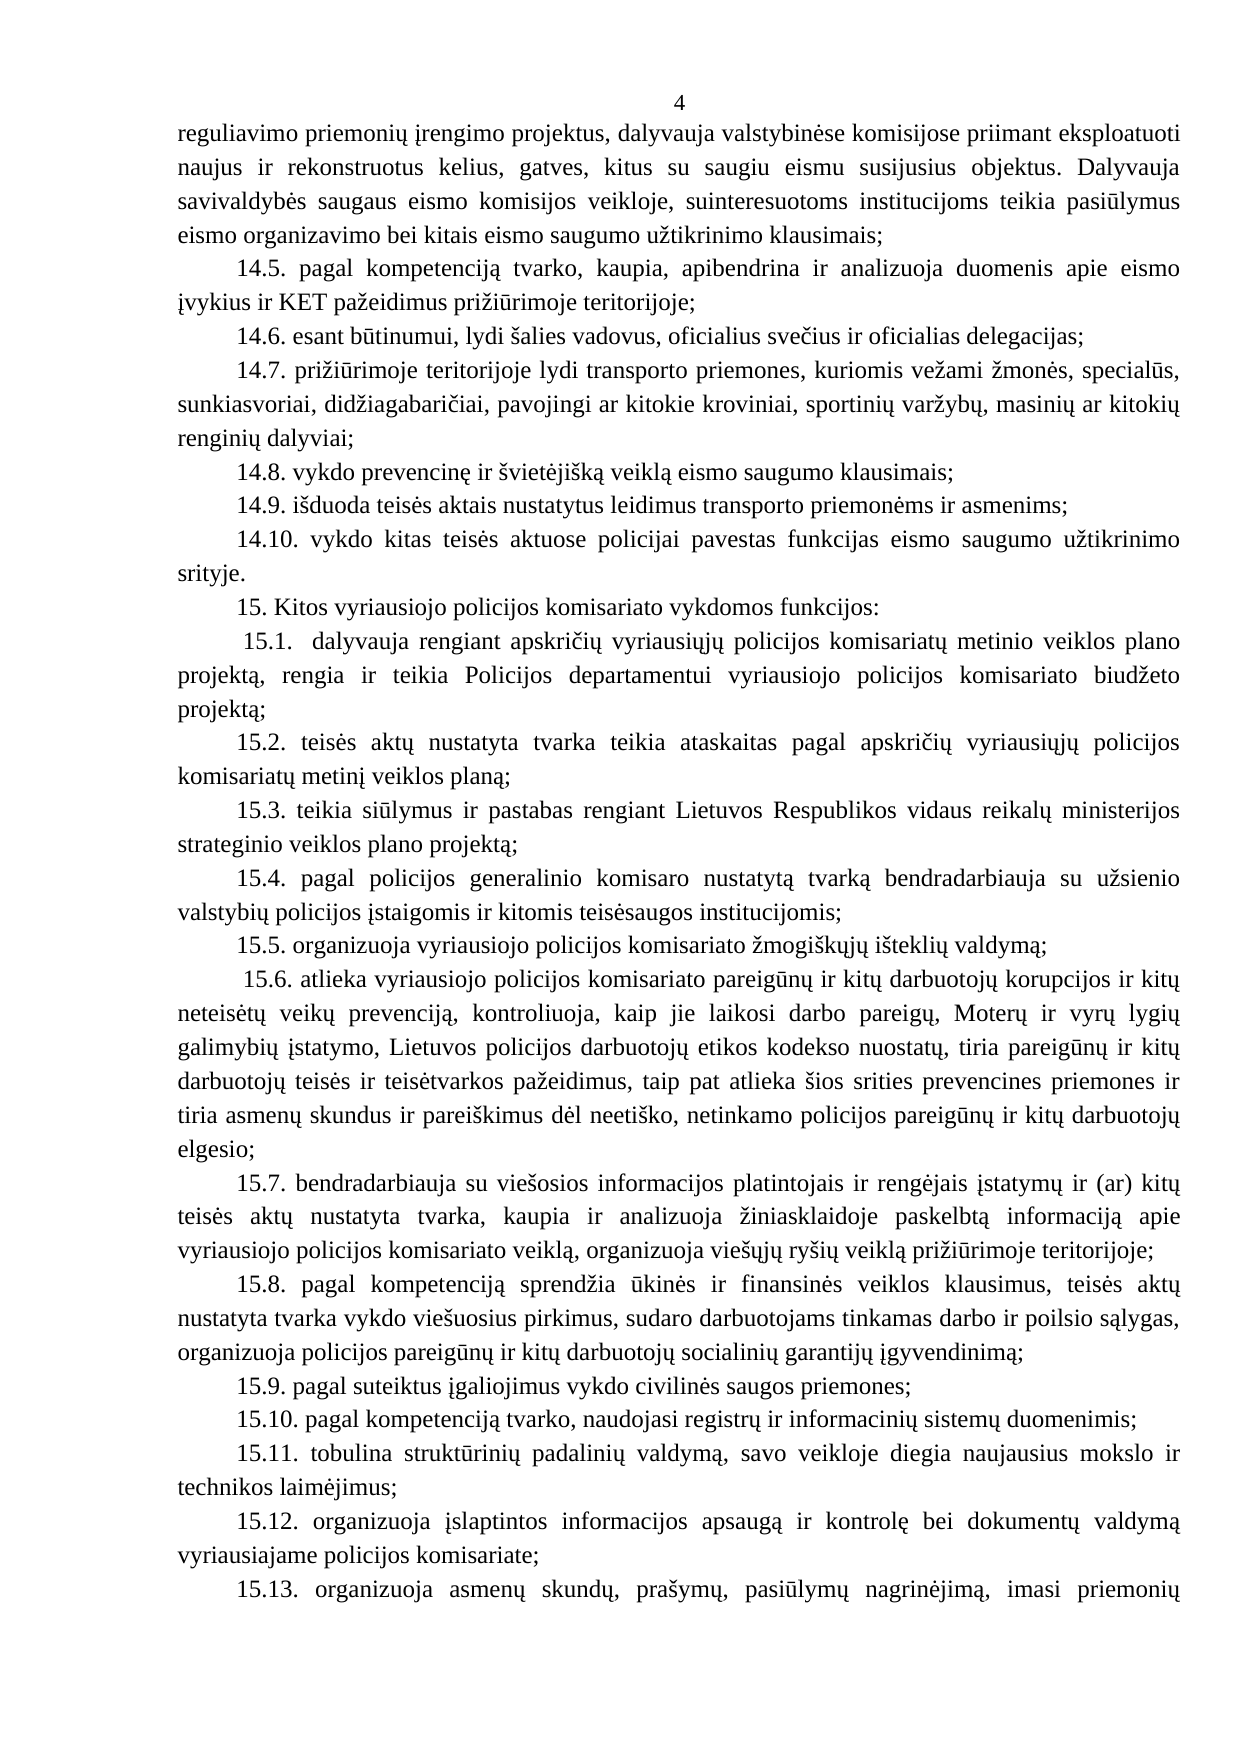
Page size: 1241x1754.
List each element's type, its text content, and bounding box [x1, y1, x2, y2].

text 15.5. organizuoja vyriausiojo policijos komisariato žmogiškųjų išteklių valdymą; [177, 931, 1181, 959]
text 14.5. pagal kompetenciją tvarko, kaupia, apibendrina ir analizuoja duomenis apie eismo įvykius ir KET pažeidimus prižiūrimoje teritorijoje; [177, 253, 1181, 316]
text 14.10. vykdo kitas teisės aktuose policijai pavestas funkcijas eismo saugumo užtikrinimo srityje. [177, 524, 1181, 587]
text 15.13. organizuoja asmenų skundų, prašymų, pasiūlymų nagrinėjimą, imasi priemonių [177, 1574, 1181, 1603]
text reguliavimo priemonių įrengimo projektus, dalyvauja valstybinėse komisijose priimant eksploatuoti naujus ir rekonstruotus kelius, gatves, kitus su saugiu eismu susijusius objektus. Dalyvauja savivaldybės saugaus eismo komisijos veikloje, suinteresuotoms institucijoms teikia pasiūlymus eismo organizavimo bei kitais eismo saugumo užtikrinimo klausimais; [177, 118, 1181, 248]
text 15.11. tobulina struktūrinių padalinių valdymą, savo veikloje diegia naujausius mokslo ir technikos laimėjimus; [177, 1438, 1181, 1501]
text 15. Kitos vyriausiojo policijos komisariato vykdomos funkcijos: [177, 592, 1181, 621]
text 15.4. pagal policijos generalinio komisaro nustatytą tvarką bendradarbiauja su užsienio valstybių policijos įstaigomis ir kitomis teisėsaugos institucijomis; [177, 863, 1181, 926]
text 15.1. dalyvauja rengiant apskričių vyriausiųjų policijos komisariatų metinio veiklos plano projektą, rengia ir teikia Policijos departamentui vyriausiojo policijos komisariato biudžeto projektą; [177, 626, 1181, 722]
text 15.9. pagal suteiktus įgaliojimus vykdo civilinės saugos priemones; [177, 1371, 1181, 1399]
text 15.6. atlieka vyriausiojo policijos komisariato pareigūnų ir kitų darbuotojų korupcijos ir kitų neteisėtų veikų prevenciją, kontroliuoja, kaip jie laikosi darbo pareigų, Moterų ir vyrų lygių galimybių įstatymo, Lietuvos policijos darbuotojų etikos kodekso nuostatų, tiria pareigūnų ir kitų darbuotojų teisės ir teisėtvarkos pažeidimus, taip pat atlieka šios srities prevencines priemones ir tiria asmenų skundus ir pareiškimus dėl neetiško, netinkamo policijos pareigūnų ir kitų darbuotojų elgesio; [177, 964, 1181, 1162]
text 14.7. prižiūrimoje teritorijoje lydi transporto priemones, kuriomis vežami žmonės, specialūs, sunkiasvoriai, didžiagabaričiai, pavojingi ar kitokie kroviniai, sportinių varžybų, masinių ar kitokių renginių dalyviai; [177, 355, 1181, 452]
text 15.10. pagal kompetenciją tvarko, naudojasi registrų ir informacinių sistemų duomenimis; [177, 1404, 1181, 1433]
text 14.6. esant būtinumui, lydi šalies vadovus, oficialius svečius ir oficialias delegacijas; [177, 321, 1181, 350]
text 15.12. organizuoja įslaptintos informacijos apsaugą ir kontrolę bei dokumentų valdymą vyriausiajame policijos komisariate; [177, 1506, 1181, 1569]
text 14.8. vykdo prevencinę ir švietėjišką veiklą eismo saugumo klausimais; [177, 457, 1181, 485]
text 15.2. teisės aktų nustatyta tvarka teikia ataskaitas pagal apskričių vyriausiųjų policijos komisariatų metinį veiklos planą; [177, 727, 1181, 790]
text 15.3. teikia siūlymus ir pastabas rengiant Lietuvos Respublikos vidaus reikalų ministerijos strateginio veiklos plano projektą; [177, 795, 1181, 858]
text 15.7. bendradarbiauja su viešosios informacijos platintojais ir rengėjais įstatymų ir (ar) kitų teisės aktų nustatyta tvarka, kaupia ir analizuoja žiniasklaidoje paskelbtą informaciją apie vyriausiojo policijos komisariato veiklą, organizuoja viešųjų ryšių veiklą prižiūrimoje teritorijoje; [177, 1168, 1181, 1264]
text 15.8. pagal kompetenciją sprendžia ūkinės ir finansinės veiklos klausimus, teisės aktų nustatyta tvarka vykdo viešuosius pirkimus, sudaro darbuotojams tinkamas darbo ir poilsio sąlygas, organizuoja policijos pareigūnų ir kitų darbuotojų socialinių garantijų įgyvendinimą; [177, 1269, 1181, 1366]
text 14.9. išduoda teisės aktais nustatytus leidimus transporto priemonėms ir asmenims; [177, 491, 1181, 519]
